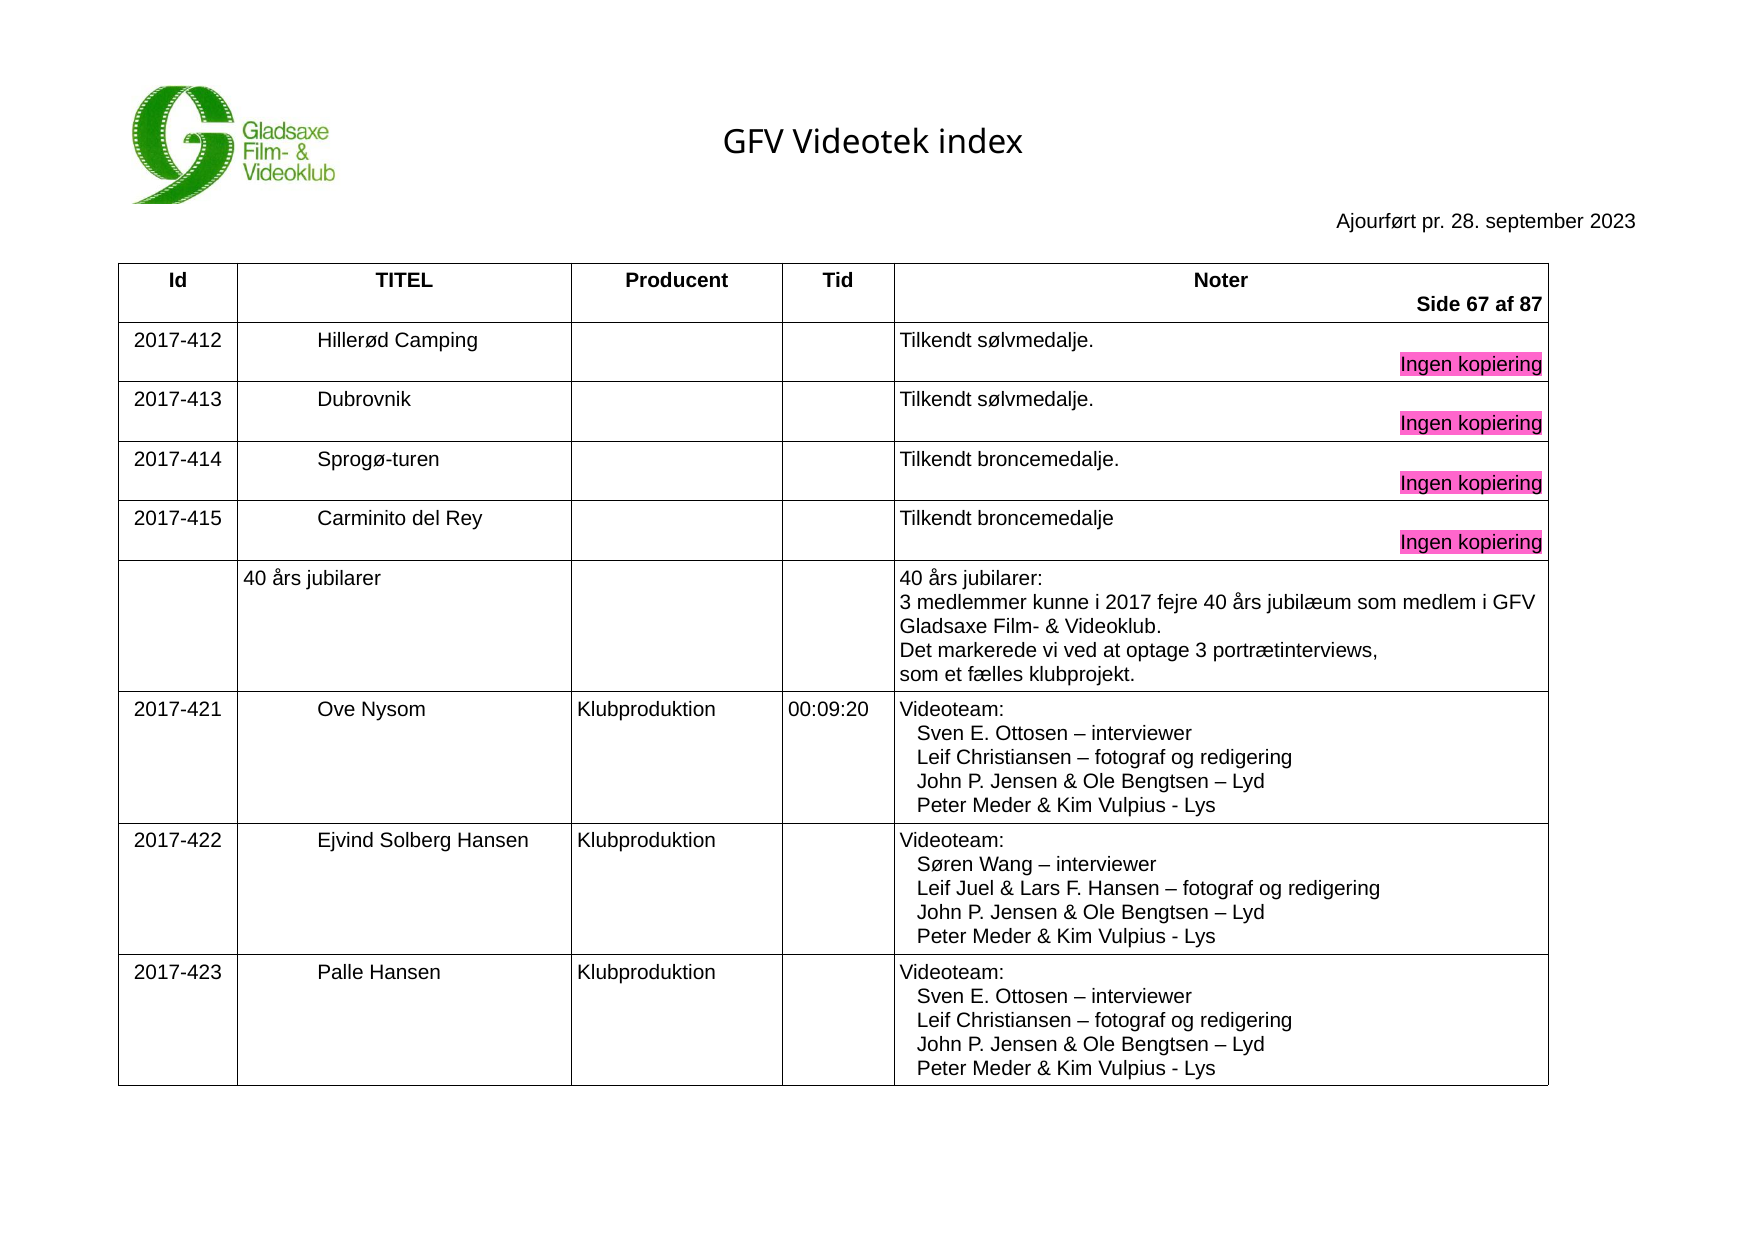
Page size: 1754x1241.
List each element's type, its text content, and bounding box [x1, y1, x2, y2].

table_cell Sprogø-turen [238, 442, 571, 500]
table_cell 00:09:20 [783, 692, 894, 822]
table_cell 2017-421 [119, 692, 237, 822]
table_cell 2017-414 [119, 442, 237, 500]
table_cell Ejvind Solberg Hansen [238, 824, 571, 954]
table_header Tid [783, 264, 894, 322]
table_header TITEL [238, 264, 571, 322]
table_cell Klubproduktion [572, 824, 782, 954]
table_cell [783, 501, 894, 560]
table_cell Klubproduktion [572, 955, 782, 1085]
table_cell Klubproduktion [572, 692, 782, 822]
table_cell Ove Nysom [238, 692, 571, 822]
table_cell Videoteam: Sven E. Ottosen – interviewer Leif Christiansen – fotograf og redigering John P. Jensen & Ole Bengtsen – Lyd Peter Meder & Kim Vulpius - Lys [895, 692, 1548, 822]
table_cell 40 års jubilarer: 3 medlemmer kunne i 2017 fejre 40 års jubilæum som medlem i GFV Gladsaxe Film- & Videoklub. Det markerede vi ved at optage 3 portrætinterviews, som et fælles klubprojekt. [895, 561, 1548, 691]
table_cell [572, 323, 782, 381]
table_cell [783, 382, 894, 441]
table_cell 2017-412 [119, 323, 237, 381]
table_cell [783, 323, 894, 381]
table_header Producent­ [572, 264, 782, 322]
table_cell Tilkendt sølvmedalje. Ingen kopiering [895, 323, 1548, 381]
table_header Id [119, 264, 237, 322]
picture [131, 85, 348, 204]
table_cell [572, 561, 782, 691]
table_cell Videoteam: Sven E. Ottosen – interviewer Leif Christiansen – fotograf og redigering John P. Jensen & Ole Bengtsen – Lyd Peter Meder & Kim Vulpius - Lys [895, 955, 1548, 1085]
table_cell 2017-415 [119, 501, 237, 560]
table_cell [572, 442, 782, 500]
table_cell [783, 955, 894, 1085]
table_cell [783, 442, 894, 500]
table_cell 40 års jubilarer [238, 561, 571, 691]
table_cell Dubrovnik [238, 382, 571, 441]
table_cell [119, 561, 237, 691]
table_cell [783, 824, 894, 954]
table_cell [572, 501, 782, 560]
table_cell [572, 382, 782, 441]
table_cell Carminito del Rey [238, 501, 571, 560]
table_cell Palle Hansen [238, 955, 571, 1085]
table_cell 2017-422 [119, 824, 237, 954]
table_cell 2017-423 [119, 955, 237, 1085]
table_cell Videoteam: Søren Wang – interviewer Leif Juel & Lars F. Hansen – fotograf og redigering John P. Jensen & Ole Bengtsen – Lyd Peter Meder & Kim Vulpius - Lys [895, 824, 1548, 954]
table_header Noter Side 87 af 87 [895, 264, 1548, 322]
table_cell Tilkendt broncemedalje Ingen kopiering [895, 501, 1548, 560]
table_cell Tilkendt sølvmedalje. Ingen kopiering [895, 382, 1548, 441]
table_cell [783, 561, 894, 691]
table_cell 2017-413 [119, 382, 237, 441]
table_cell Tilkendt broncemedalje. Ingen kopiering [895, 442, 1548, 500]
table_cell Hillerød Camping [238, 323, 571, 381]
